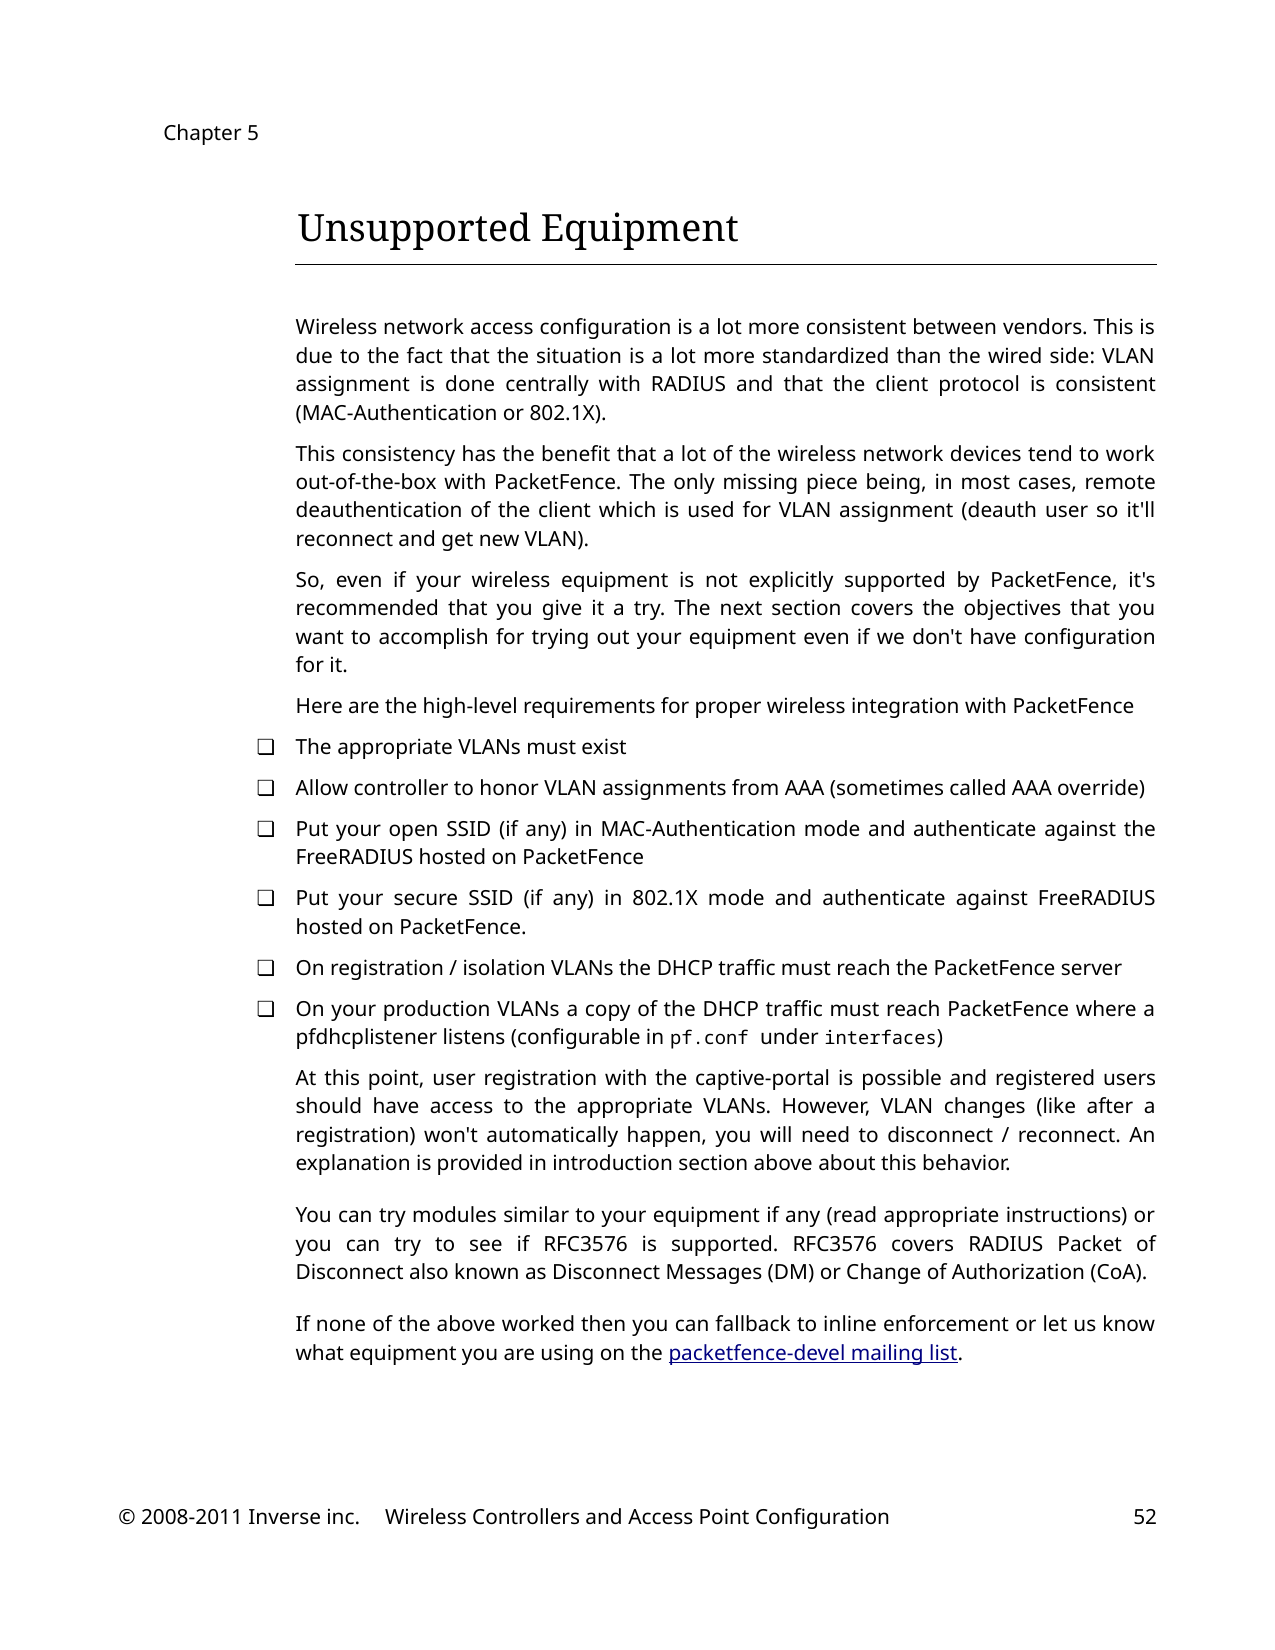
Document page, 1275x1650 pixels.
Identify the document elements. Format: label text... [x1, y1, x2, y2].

subtitle Unsupported Equipment [295, 201, 1157, 264]
text Here are the high-level requirements for proper wireless integration with PacketFence [295, 691, 1157, 720]
text So, even if your wireless equipment is not explicitly supported by PacketFence, it's recommended that you give it a try. The next section covers the objectives that you want to accomplish for trying out your equipment even if we don't have configuration for it. [295, 565, 1157, 679]
list ❏ Allow controller to honor VLAN assignments from AAA (sometimes called AAA override) [256, 773, 1157, 802]
text If none of the above worked then you can fallback to inline enforcement or let us know what equipment you are using on the packetfence-devel mailing list. [295, 1309, 1157, 1366]
text At this point, user registration with the captive-portal is possible and registered users should have access to the appropriate VLANs. However, VLAN changes (like after a registration) won't automatically happen, you will need to disconnect / reconnect. An explanation is provided in introduction section above about this behavior. [295, 1063, 1157, 1177]
list ❏ On your production VLANs a copy of the DHCP traffic must reach PacketFence where a pfdhcplistener listens (configurable in pf.conf under interfaces) [256, 994, 1157, 1051]
list ❏ On registration / isolation VLANs the DHCP traffic must reach the PacketFence server [256, 953, 1157, 981]
list ❏ The appropriate VLANs must exist [256, 732, 1157, 761]
text Wireless network access configuration is a lot more consistent between vendors. This is due to the fact that the situation is a lot more standardized than the wired side: VLAN assignment is done centrally with RADIUS and that the client protocol is consistent (MAC-Authentication or 802.1X). [295, 312, 1157, 426]
list ❏ Put your secure SSID (if any) in 802.1X mode and authenticate against FreeRADIUS hosted on PacketFence. [256, 883, 1157, 940]
text This consistency has the benefit that a lot of the wireless network devices tend to work out-of-the-box with PacketFence. The only missing piece being, in most cases, remote deauthentication of the client which is used for VLAN assignment (deauth user so it'll reconnect and get new VLAN). [295, 439, 1157, 552]
list ❏ Put your open SSID (if any) in MAC-Authentication mode and authenticate against the FreeRADIUS hosted on PacketFence [256, 814, 1157, 871]
text You can try modules similar to your equipment if any (read appropriate instructions) or you can try to see if RFC3576 is supported. RFC3576 covers RADIUS Packet of Disconnect also known as Disconnect Messages (DM) or Change of Authorization (CoA). [295, 1201, 1157, 1286]
